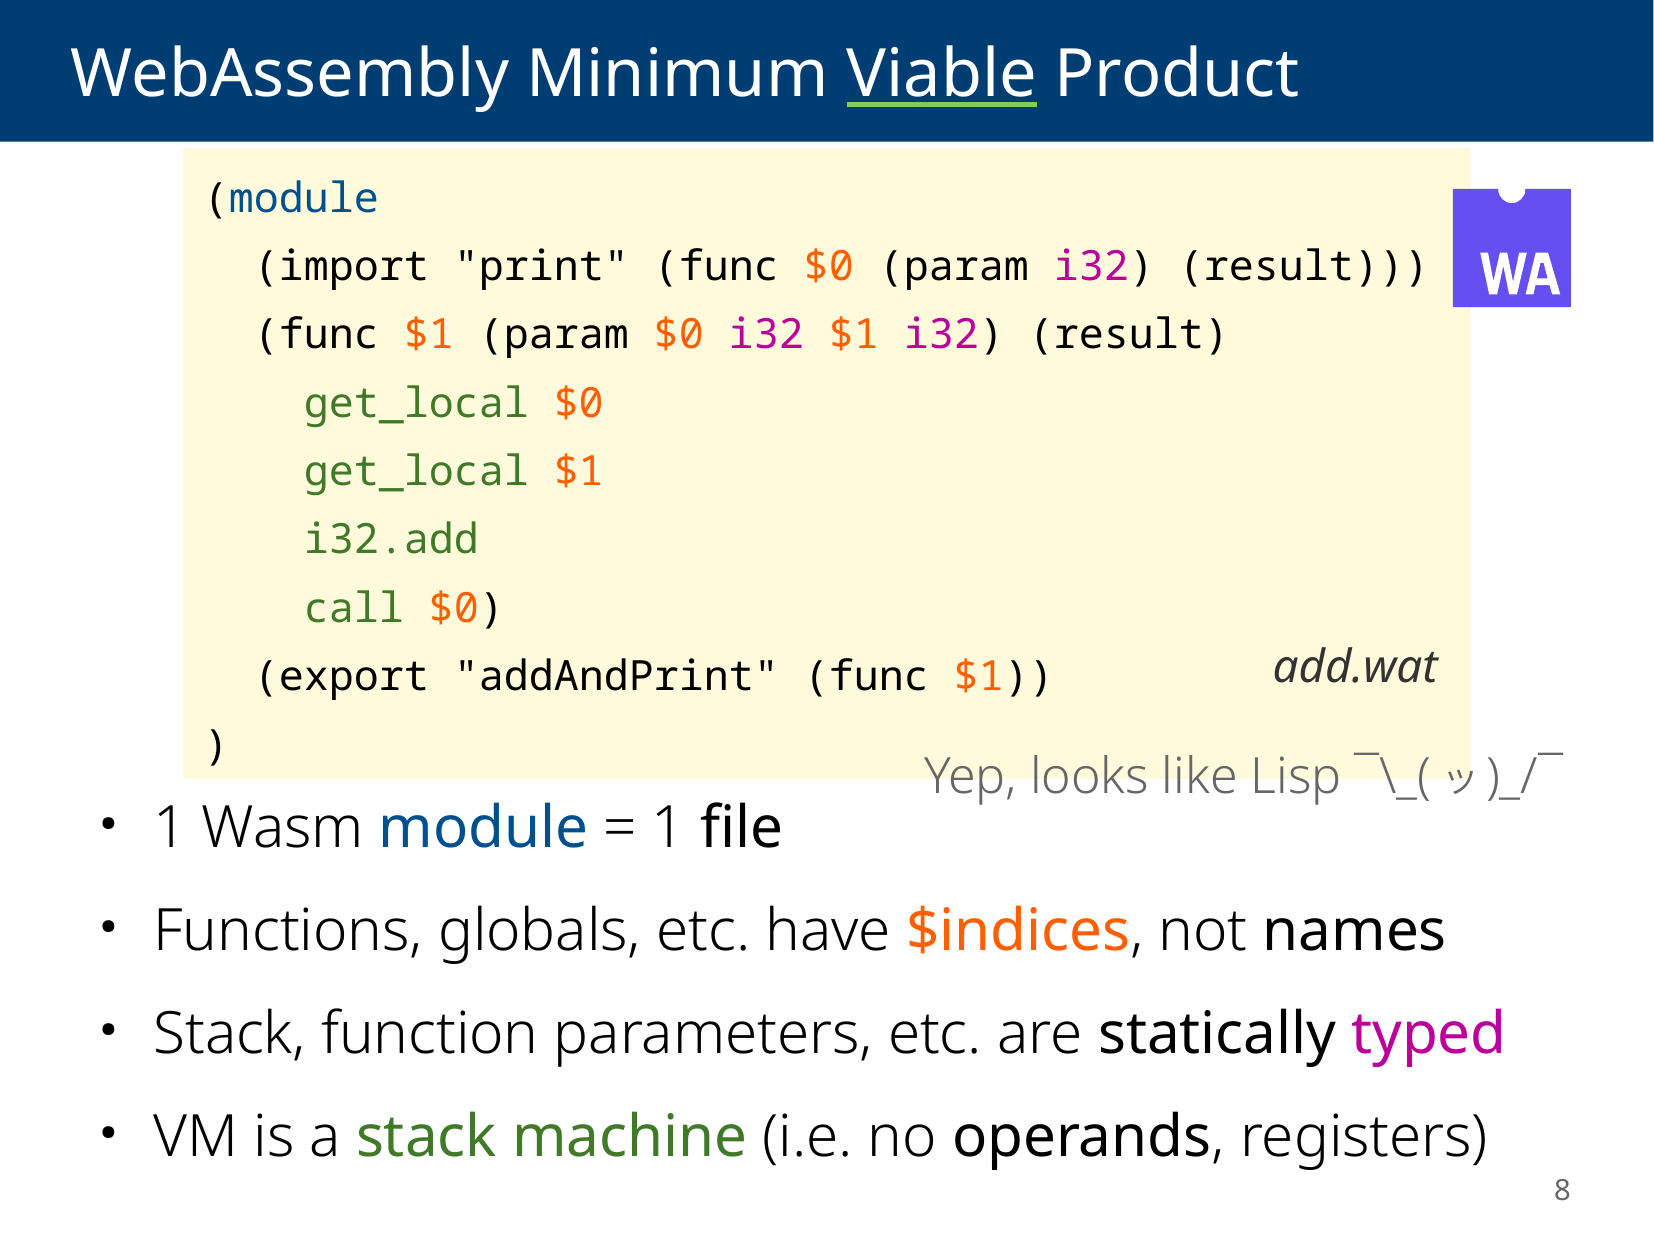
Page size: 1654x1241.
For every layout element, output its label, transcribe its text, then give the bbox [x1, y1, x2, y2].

title WebAssembly Minimum Viable Product [0, 0, 1654, 142]
text_box Yep, looks like Lisp ¯\_(ツ)_/¯ [909, 732, 1589, 785]
picture [1452, 188, 1571, 308]
list 1 Wasm module = 1 file Functions, globals, etc. have $indices, not names Stack, function parameters, etc. are statically typed VM is a stack machine (i.e. no operands, registers) [82, 785, 1642, 1188]
text_box add.wat [1257, 625, 1459, 696]
text_box (module (import "print" (func $0 (param i32) (result))) (func $1 (param $0 i32 $1 i32) (result) get_local $0 get_local $1 i32.add call $0) (export "addAndPrint" (func $1)) ) [183, 218, 1471, 709]
